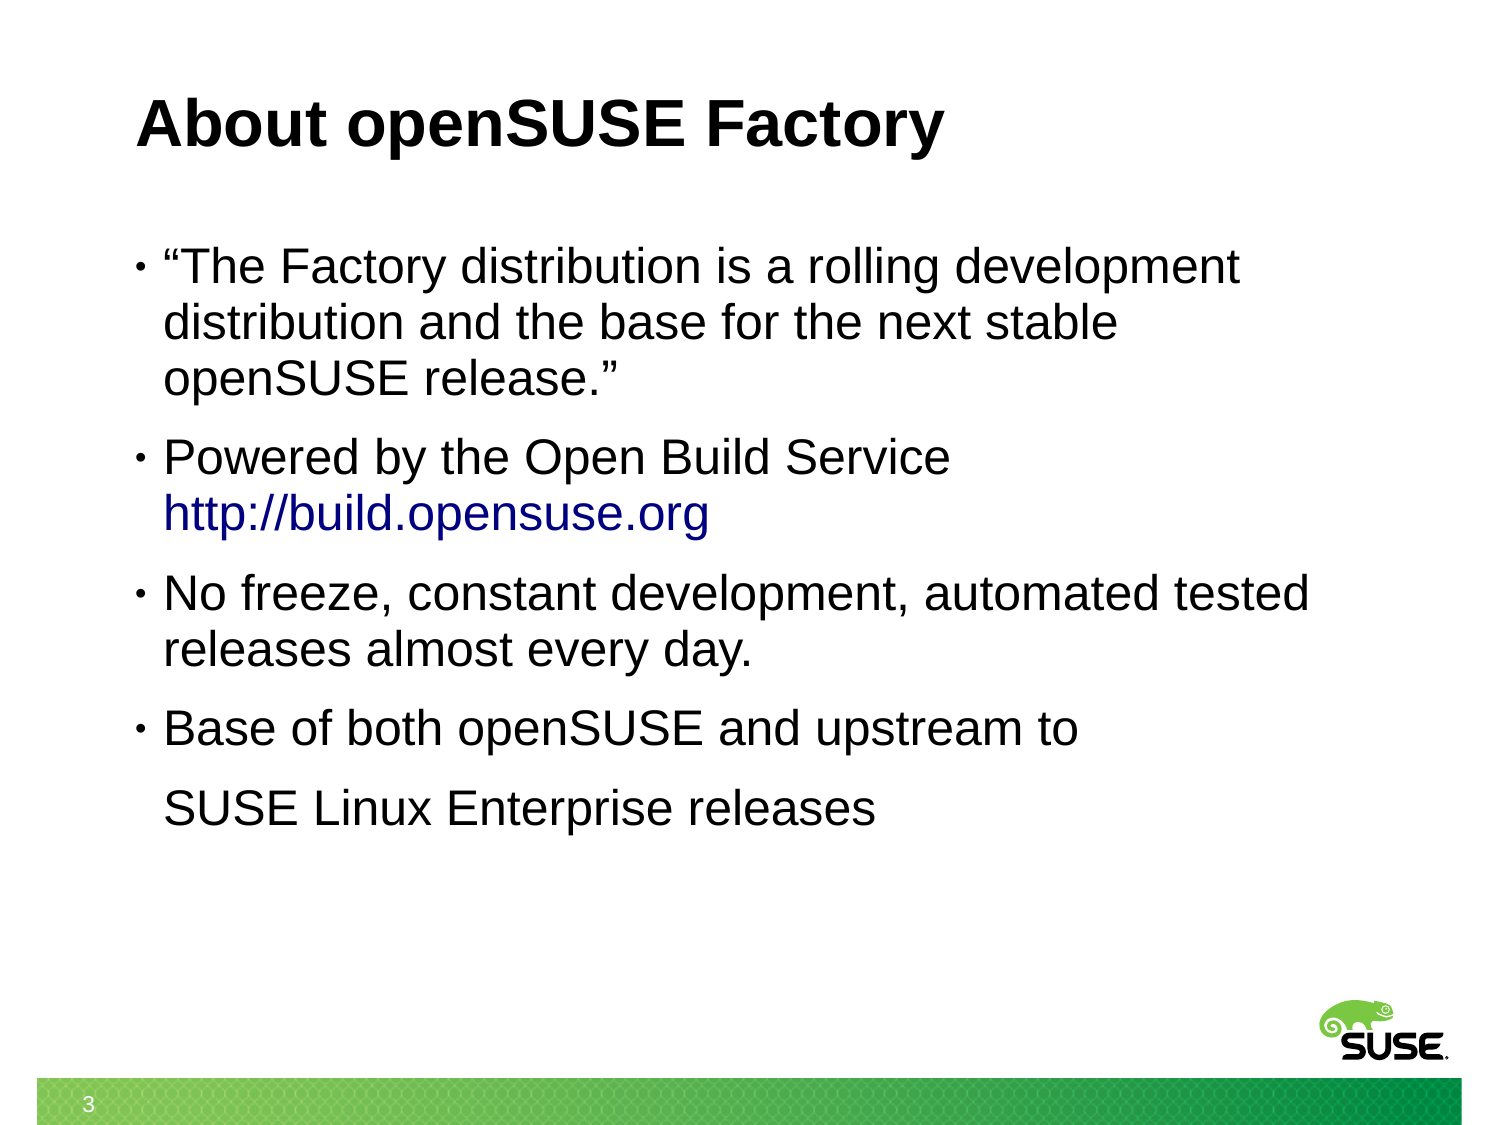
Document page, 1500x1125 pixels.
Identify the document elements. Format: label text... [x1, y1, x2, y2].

title About openSUSE Factory [135, 41, 1372, 204]
list “The Factory distribution is a rolling development distribution and the base for the next stable openSUSE release.” Powered by the Open Build Service http://build.opensuse.org No freeze, constant development, automated tested releases almost every day. Base of both openSUSE and upstream to SUSE Linux Enterprise releases [135, 238, 1372, 892]
picture [37, 1078, 1462, 1125]
